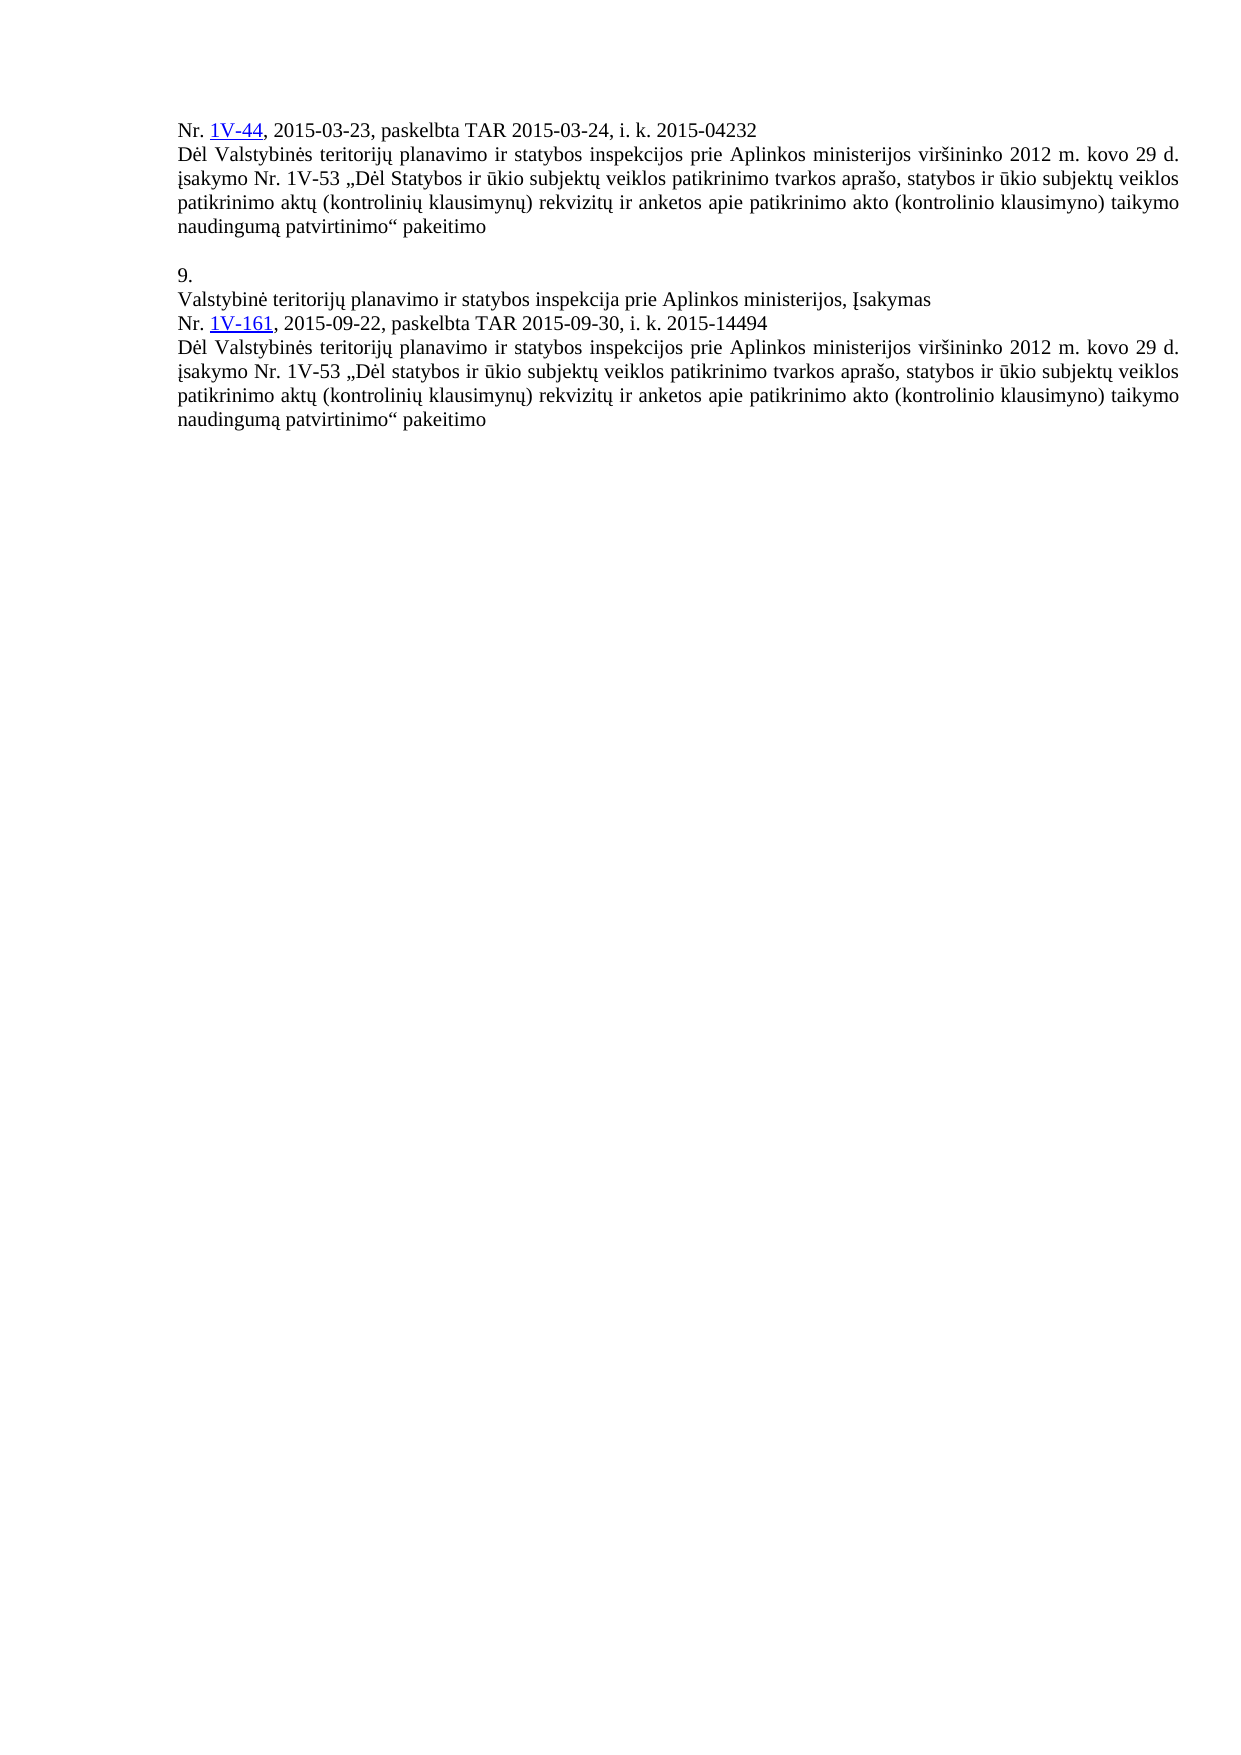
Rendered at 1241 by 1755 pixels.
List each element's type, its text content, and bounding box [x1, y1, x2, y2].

text Valstybinė teritorijų planavimo ir statybos inspekcija prie Aplinkos ministerijos, Įsakymas [177, 287, 1181, 311]
text Dėl Valstybinės teritorijų planavimo ir statybos inspekcijos prie Aplinkos ministerijos viršininko 2012 m. kovo 29 d. įsakymo Nr. 1V-53 „Dėl statybos ir ūkio subjektų veiklos patikrinimo tvarkos aprašo, statybos ir ūkio subjektų veiklos patikrinimo aktų (kontrolinių klausimynų) rekvizitų ir anketos apie patikrinimo akto (kontrolinio klausimyno) taikymo naudingumą patvirtinimo“ pakeitimo [177, 335, 1181, 431]
text Dėl Valstybinės teritorijų planavimo ir statybos inspekcijos prie Aplinkos ministerijos viršininko 2012 m. kovo 29 d. įsakymo Nr. 1V-53 „Dėl Statybos ir ūkio subjektų veiklos patikrinimo tvarkos aprašo, statybos ir ūkio subjektų veiklos patikrinimo aktų (kontrolinių klausimynų) rekvizitų ir anketos apie patikrinimo akto (kontrolinio klausimyno) taikymo naudingumą patvirtinimo“ pakeitimo [177, 142, 1181, 238]
text 9. [177, 262, 1181, 287]
text Nr. 1V-44, 2015-03-23, paskelbta TAR 2015-03-24, i. k. 2015-04232 [177, 118, 1181, 142]
text Nr. 1V-161, 2015-09-22, paskelbta TAR 2015-09-30, i. k. 2015-14494 [177, 311, 1181, 335]
